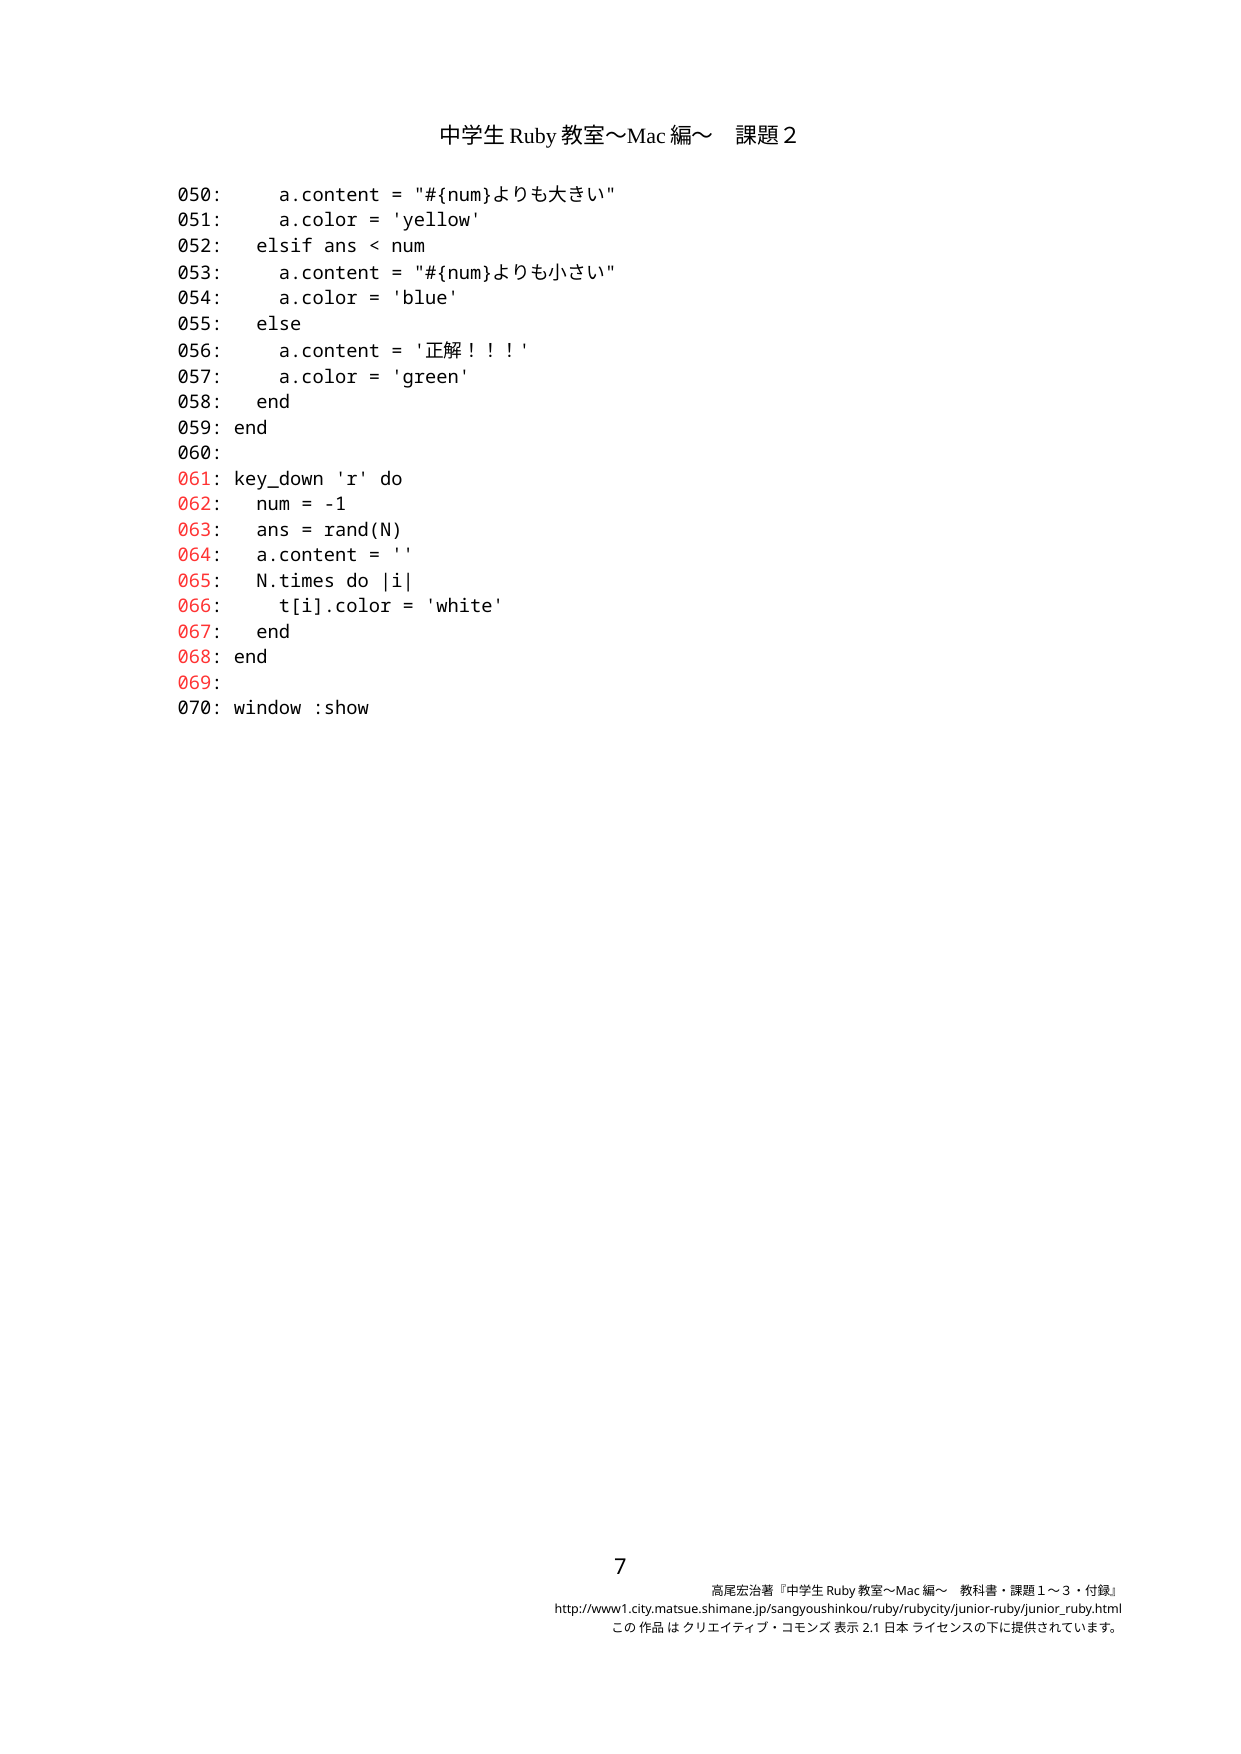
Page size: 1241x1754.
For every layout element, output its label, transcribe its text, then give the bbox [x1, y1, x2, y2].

text 065: N.times do |i| [177, 567, 1122, 593]
text 052: elsif ans < num [177, 232, 1122, 257]
text 063: ans = rand(N) [177, 516, 1122, 542]
text 061: key_down 'r' do [177, 465, 1122, 491]
text 060: [177, 439, 1122, 465]
text 051: a.color = 'yellow' [177, 206, 1122, 232]
text 050: a.content = "#{num}よりも大きい" [177, 179, 1122, 206]
text 070: window :show [177, 695, 1122, 720]
text 069: [177, 669, 1122, 695]
text 066: t[i].color = 'white' [177, 593, 1122, 618]
text 053: a.content = "#{num}よりも小さい" [177, 257, 1122, 285]
text 055: else [177, 310, 1122, 336]
text 064: a.content = '' [177, 542, 1122, 567]
text 054: a.color = 'blue' [177, 285, 1122, 310]
text 057: a.color = 'green' [177, 363, 1122, 388]
text 068: end [177, 644, 1122, 669]
text 056: a.content = '正解！！！' [177, 336, 1122, 363]
text 059: end [177, 414, 1122, 439]
text 062: num = -1 [177, 491, 1122, 516]
text 058: end [177, 388, 1122, 414]
text 067: end [177, 618, 1122, 644]
